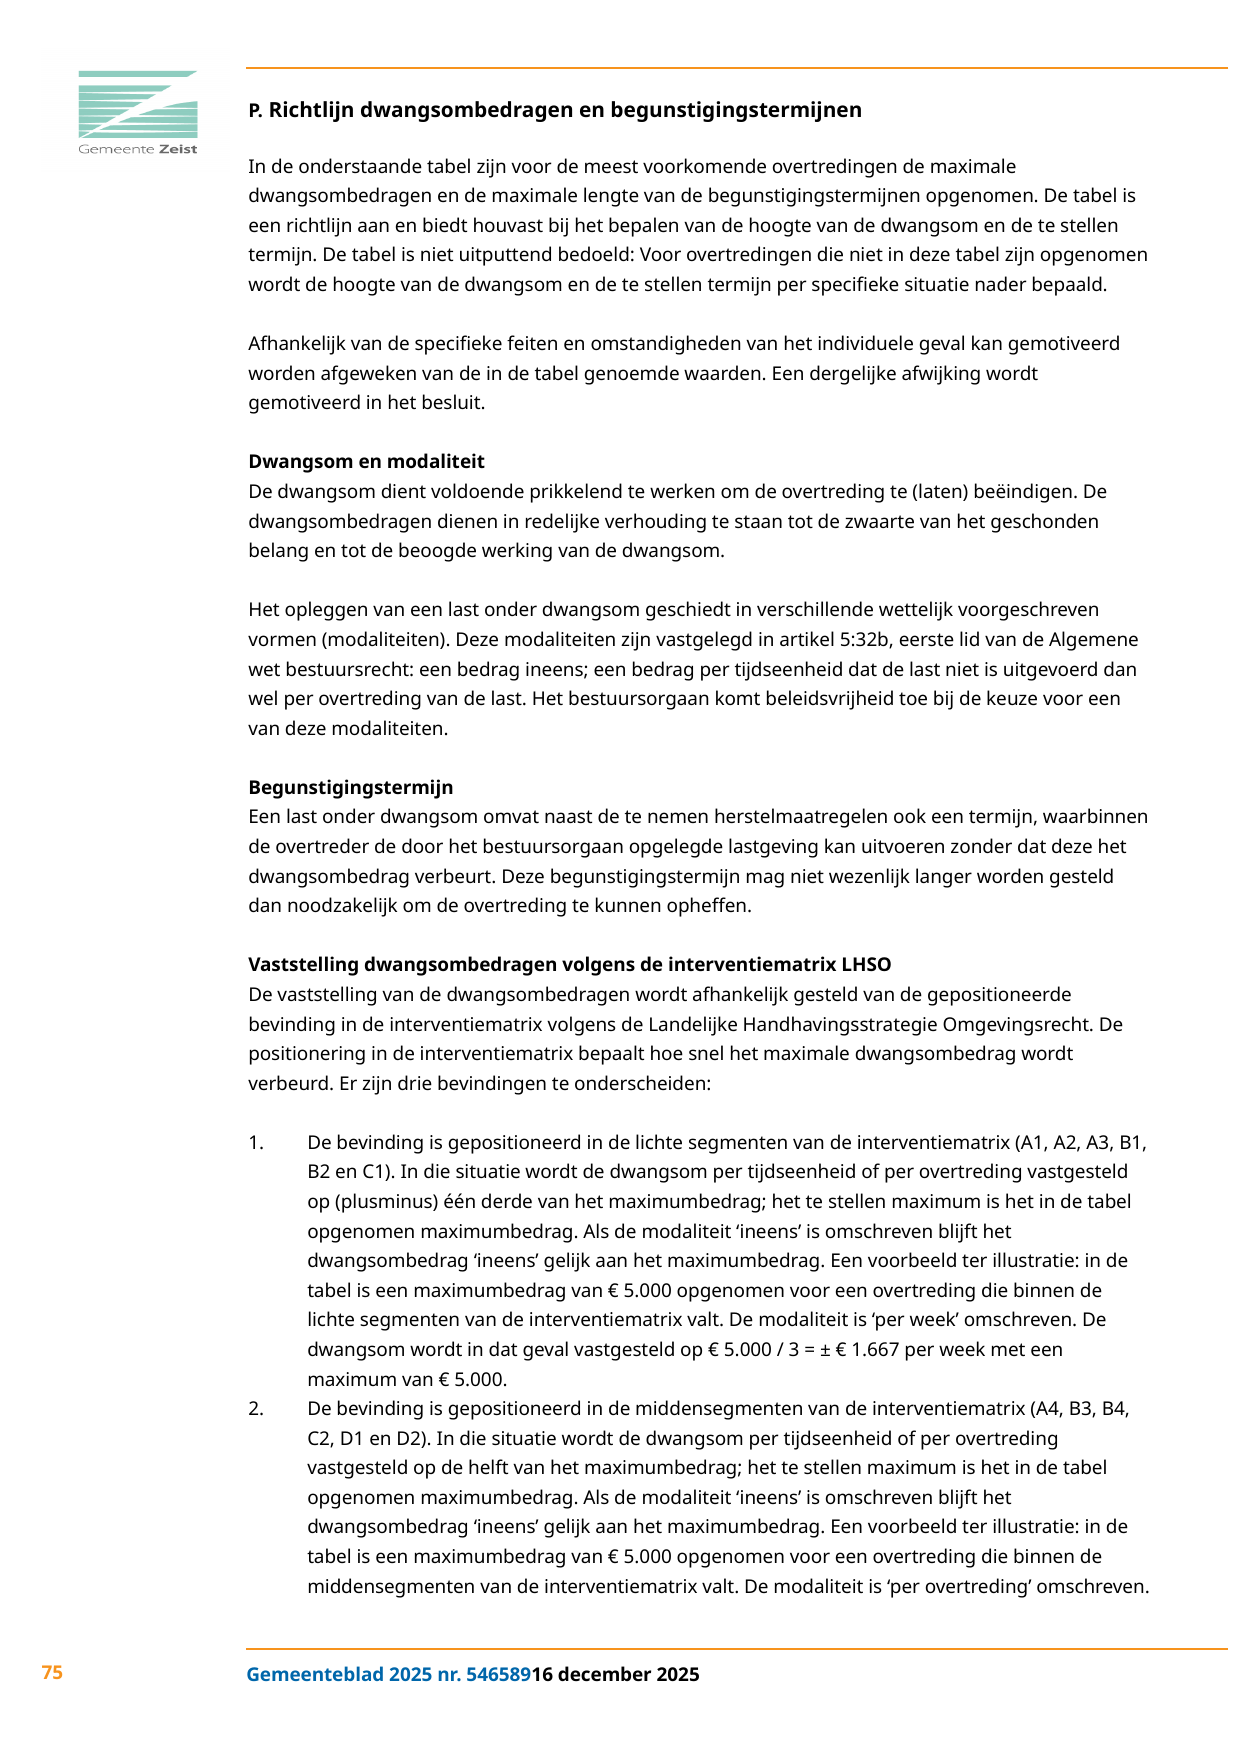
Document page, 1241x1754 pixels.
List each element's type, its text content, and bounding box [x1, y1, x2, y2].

list De bevinding is gepositioneerd in de middensegmenten van de interventiematrix (A4, B3, B4, C2, D1 en D2). In die situatie wordt de dwangsom per tijdseenheid of per overtreding vastgesteld op de helft van het maximumbedrag; het te stellen maximum is het in de tabel opgenomen maximumbedrag. Als de modaliteit ‘ineens’ is omschreven blijft het dwangsombedrag ‘ineens’ gelijk aan het maximumbedrag. Een voorbeeld ter illustratie: in de tabel is een maximumbedrag van € 5.000 opgenomen voor een overtreding die binnen de middensegmenten van de interventiematrix valt. De modaliteit is ‘per overtreding’ omschreven. [248, 1395, 1152, 1599]
text In de onderstaande tabel zijn voor de meest voorkomende overtredingen de maximale dwangsombedragen en de maximale lengte van de begunstigingstermijnen opgenomen. De tabel is een richtlijn aan en biedt houvast bij het bepalen van de hoogte van de dwangsom en de te stellen termijn. De tabel is niet uitputtend bedoeld: Voor overtredingen die niet in deze tabel zijn opgenomen wordt de hoogte van de dwangsom en de te stellen termijn per specifieke situatie nader bepaald. [248, 153, 1152, 297]
text P. Richtlijn dwangsombedragen en begunstigingstermijnen [248, 95, 1152, 123]
text Een last onder dwangsom omvat naast de te nemen herstelmaatregelen ook een termijn, waarbinnen de overtreder de door het bestuursorgaan opgelegde lastgeving kan uitvoeren zonder dat deze het dwangsombedrag verbeurt. Deze begunstigingstermijn mag niet wezenlijk langer worden gesteld dan noodzakelijk om de overtreding te kunnen opheffen. [248, 804, 1152, 918]
text Afhankelijk van de specifieke feiten en omstandigheden van het individuele geval kan gemotiveerd worden afgeweken van de in de tabel genoemde waarden. Een dergelijke afwijking wordt gemotiveerd in het besluit. [248, 330, 1152, 415]
text De dwangsom dient voldoende prikkelend te werken om de overtreding te (laten) beëindigen. De dwangsombedragen dienen in redelijke verhouding te staan tot de zwaarte van het geschonden belang en tot de beoogde werking van de dwangsom. [248, 478, 1152, 563]
text Dwangsom en modaliteit [248, 449, 1152, 474]
text Vaststelling dwangsombedragen volgens de interventiematrix LHSO [248, 952, 1152, 977]
picture [41, 47, 231, 172]
text Het opleggen van een last onder dwangsom geschiedt in verschillende wettelijk voorgeschreven vormen (modaliteiten). Deze modaliteiten zijn vastgelegd in artikel 5:32b, eerste lid van de Algemene wet bestuursrecht: een bedrag ineens; een bedrag per tijdseenheid dat de last niet is uitgevoerd dan wel per overtreding van de last. Het bestuursorgaan komt beleidsvrijheid toe bij de keuze voor een van deze modaliteiten. [248, 597, 1152, 741]
text De vaststelling van de dwangsombedragen wordt afhankelijk gesteld van de gepositioneerde bevinding in de interventiematrix volgens de Landelijke Handhavingsstrategie Omgevingsrecht. De positionering in de interventiematrix bepaalt hoe snel het maximale dwangsombedrag wordt verbeurd. Er zijn drie bevindingen te onderscheiden: [248, 981, 1152, 1096]
list De bevinding is gepositioneerd in de lichte segmenten van de interventiematrix (A1, A2, A3, B1, B2 en C1). In die situatie wordt de dwangsom per tijdseenheid of per overtreding vastgesteld op (plusminus) één derde van het maximumbedrag; het te stellen maximum is het in de tabel opgenomen maximumbedrag. Als de modaliteit ‘ineens’ is omschreven blijft het dwangsombedrag ‘ineens’ gelijk aan het maximumbedrag. Een voorbeeld ter illustratie: in de tabel is een maximumbedrag van € 5.000 opgenomen voor een overtreding die binnen de lichte segmenten van de interventiematrix valt. De modaliteit is ‘per week’ omschreven. De dwangsom wordt in dat geval vastgesteld op € 5.000 / 3 = ± € 1.667 per week met een maximum van € 5.000. [248, 1129, 1152, 1392]
text Begunstigingstermijn [248, 774, 1152, 800]
